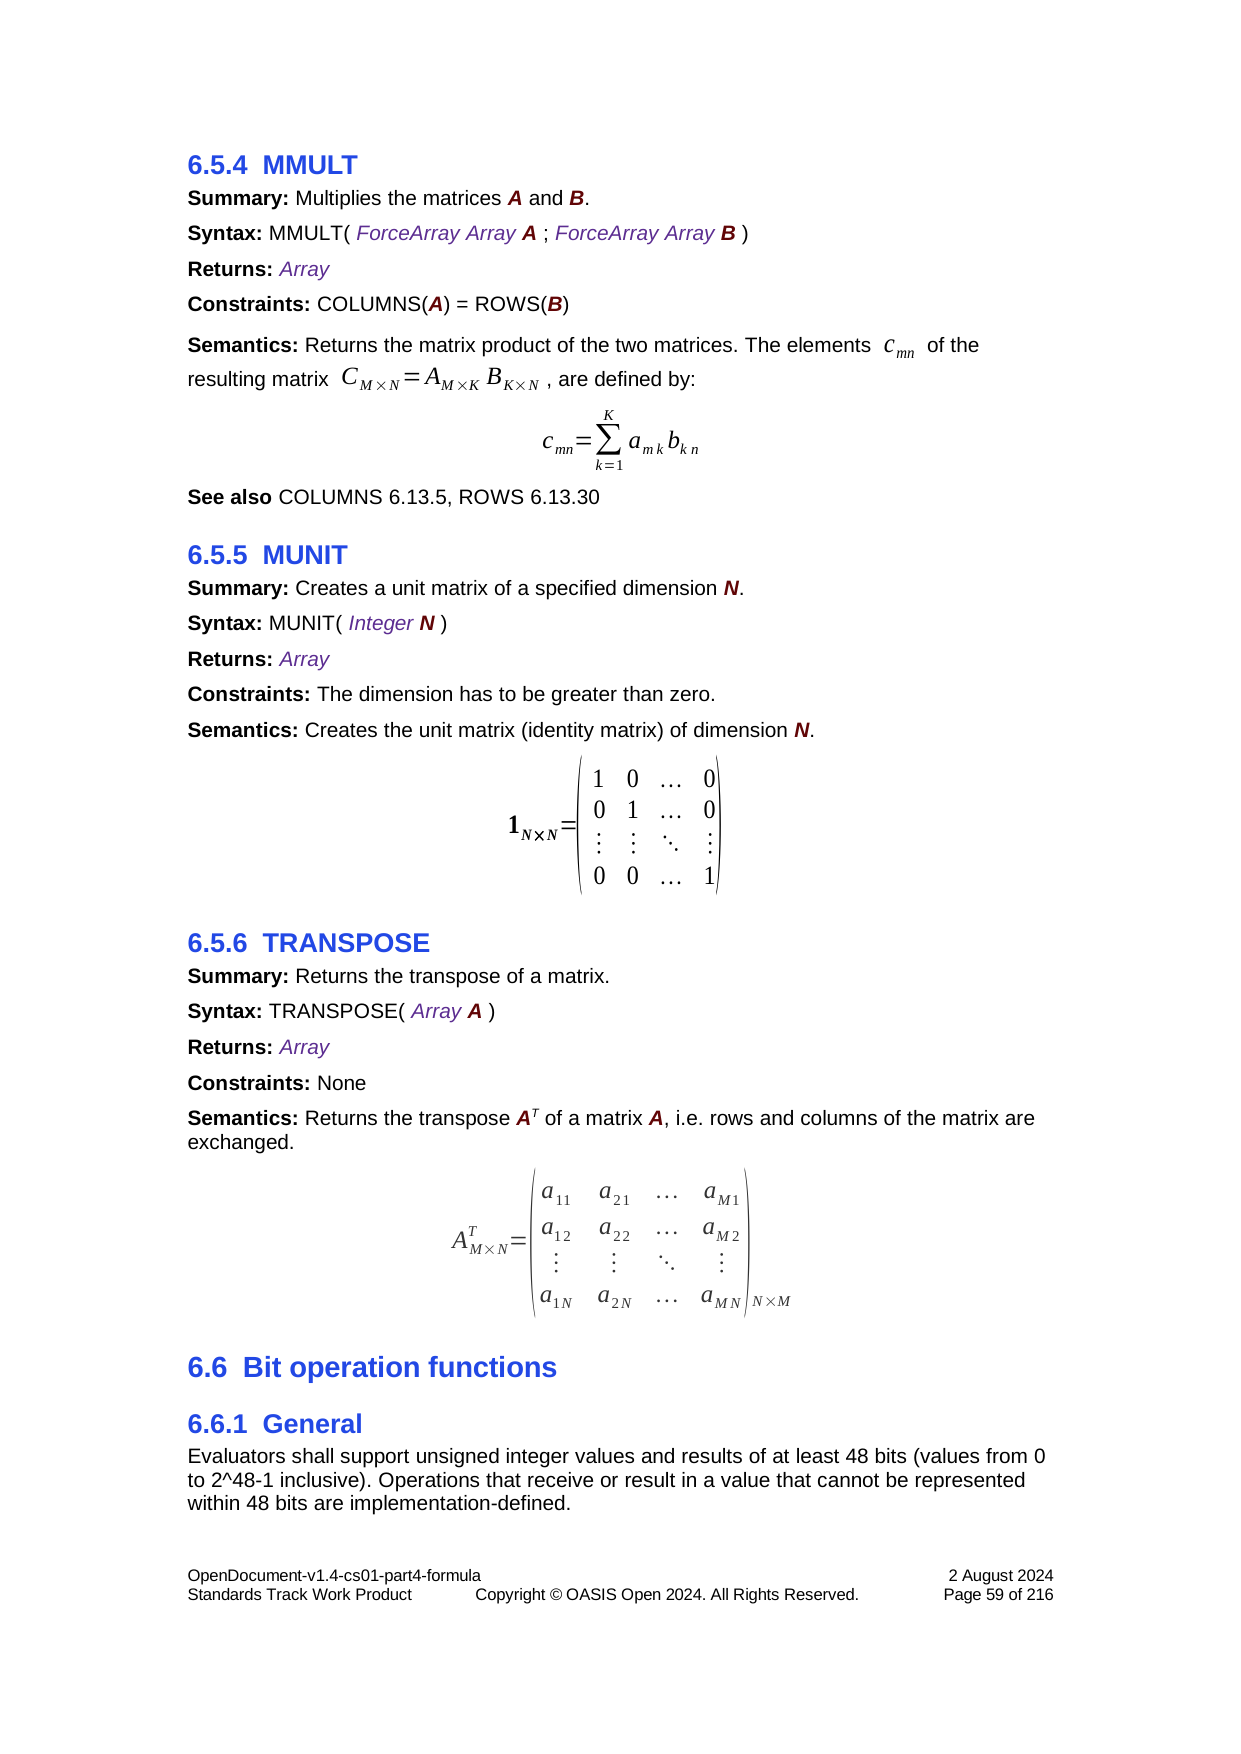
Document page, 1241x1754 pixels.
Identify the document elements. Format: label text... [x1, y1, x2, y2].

text Summary: Multiplies the matrices A and B. [187, 186, 1053, 209]
text Returns: Array [187, 1036, 1053, 1059]
text Evaluators shall support unsigned integer values and results of at least 48 bits (values from 0 to 2^48-1 inclusive). Operations that receive or result in a value that cannot be represented within 48 bits are implementation-defined. [187, 1445, 1053, 1515]
text Returns: Array [187, 647, 1053, 671]
subtitle General [187, 1409, 1053, 1439]
text Semantics: Creates the unit matrix (identity matrix) of dimension N. [187, 718, 1053, 742]
text Syntax: TRANSPOSE( Array A ) [187, 1000, 1053, 1023]
text Constraints: The dimension has to be greater than zero. [187, 683, 1053, 706]
text Returns: Array [187, 257, 1053, 281]
text See also COLUMNS 6.13.5, ROWS 6.13.30 [187, 485, 1053, 509]
text Syntax: MUNIT( Integer N ) [187, 612, 1053, 635]
text Summary: Returns the transpose of a matrix. [187, 964, 1053, 988]
text Semantics: Returns the matrix product of the two matrices. The elements of the resulting matrix , are defined by: [187, 328, 1053, 394]
subtitle MUNIT [187, 540, 1053, 570]
subtitle TRANSPOSE [187, 928, 1053, 958]
text Semantics: Returns the transpose AT of a matrix A, i.e. rows and columns of the matrix are exchanged. [187, 1107, 1053, 1154]
text Summary: Creates a unit matrix of a specified dimension N. [187, 576, 1053, 599]
text Constraints: COLUMNS(A) = ROWS(B) [187, 293, 1053, 316]
subtitle MMULT [187, 150, 1053, 180]
subtitle Bit operation functions [187, 1351, 1053, 1384]
text Syntax: MMULT( ForceArray Array A ; ForceArray Array B ) [187, 222, 1053, 245]
text Constraints: None [187, 1071, 1053, 1095]
